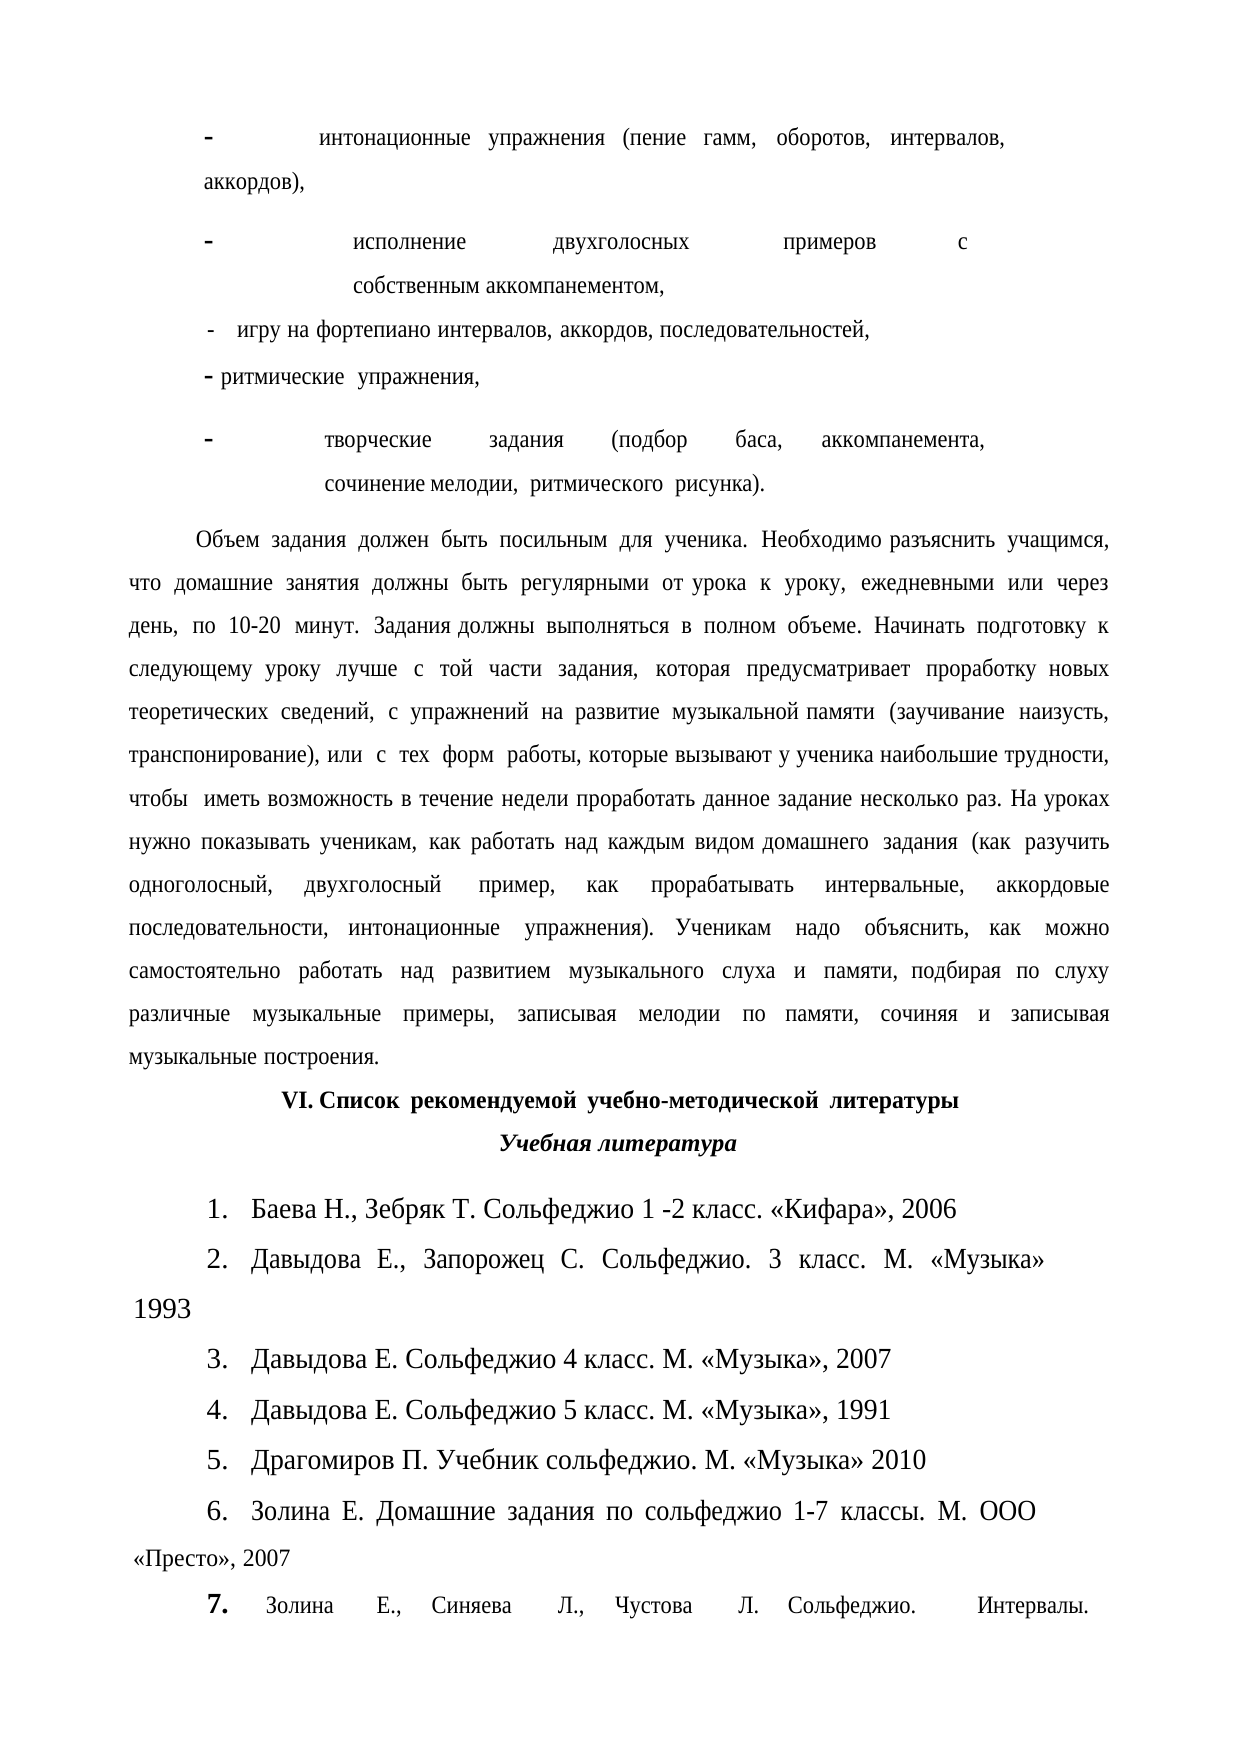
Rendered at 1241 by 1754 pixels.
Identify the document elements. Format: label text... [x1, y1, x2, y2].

list Золина Е., Синяева Л., Чустова Л. Сольфеджио. Интервалы. [133, 1586, 1107, 1619]
table_header [129, 1184, 199, 1285]
table_cell [240, 1285, 1112, 1335]
table_header 1. [199, 1184, 240, 1234]
table_cell Драгомиров П. Учебник сольфеджио. М. «Музыка» 2010 [240, 1436, 1112, 1486]
table_cell 6. [199, 1486, 240, 1536]
table_cell [129, 1436, 199, 1486]
table_cell [199, 1285, 240, 1335]
table_cell Давыдова Е. Сольфеджио 5 класс. М. «Музыка», 1991 [240, 1385, 1112, 1436]
table_cell 5. [199, 1436, 240, 1486]
table_header Баева Н., Зебряк Т. Сольфеджио 1 -2 класс. «Кифара», 2006 [240, 1184, 1112, 1234]
list интонационные упражнения (пение гамм, оборотов, интервалов, аккордов), [204, 118, 1109, 195]
text Объем задания должен быть посильным для ученика. Необходимо разъяснить учащимся, что домашние занятия должны быть регулярными от урока к уроку, ежедневными или через день, по 10-20 минут. Задания должны выполняться в полном объеме. Начинать подготовку к следующему уроку лучше с той части задания, которая предусматривает проработку новых теоретических сведений, с упражнений на развитие музыкальной памяти (заучивание наизусть, транспонирование), или с тех форм работы, которые вызывают у ученика наибольшие трудности, чтобы иметь возможность в течение недели проработать данное задание несколько раз. На уроках нужно показывать ученикам, как работать над каждым видом домашнего задания (как разучить одноголосный, двухголосный пример, как прорабатывать интервальные, аккордовые последовательности, интонационные упражнения). Ученикам надо объяснить, как можно самостоятельно работать над развитием музыкального слуха и памяти, подбирая по слуху различные музыкальные примеры, записывая мелодии по памяти, сочиняя и записывая музыкальные построения. [129, 524, 1109, 1070]
table_cell 4. [199, 1385, 240, 1436]
list творческие задания (подбор баса, аккомпанемента, сочинение мелодии, ритмического рисунка). [204, 420, 1109, 496]
list ритмические упражнения, [203, 357, 1122, 390]
text - игру на фортепиано интервалов, аккордов, последовательностей, [207, 314, 1122, 342]
table_cell [129, 1335, 199, 1385]
text VI. Список рекомендуемой учебно-методической литературы [118, 1085, 1122, 1114]
table_cell [129, 1385, 199, 1436]
table_cell 2. [199, 1235, 240, 1285]
list исполнение двухголосных примеров с собственным аккомпанементом, [204, 222, 1109, 299]
table_cell Давыдова Е., Запорожец С. Сольфеджио. 3 класс. М. «Музыка» [240, 1235, 1112, 1285]
text «Престо», 2007 [133, 1543, 1122, 1572]
table_cell Давыдова Е. Сольфеджио 4 класс. М. «Музыка», 2007 [240, 1335, 1112, 1385]
table_cell 1993 [129, 1285, 199, 1335]
text Учебная литература [118, 1128, 1119, 1157]
table_cell Золина Е. Домашние задания по сольфеджио 1-7 классы. М. ООО [240, 1486, 1112, 1536]
table_cell [129, 1486, 199, 1536]
table_cell 3. [199, 1335, 240, 1385]
